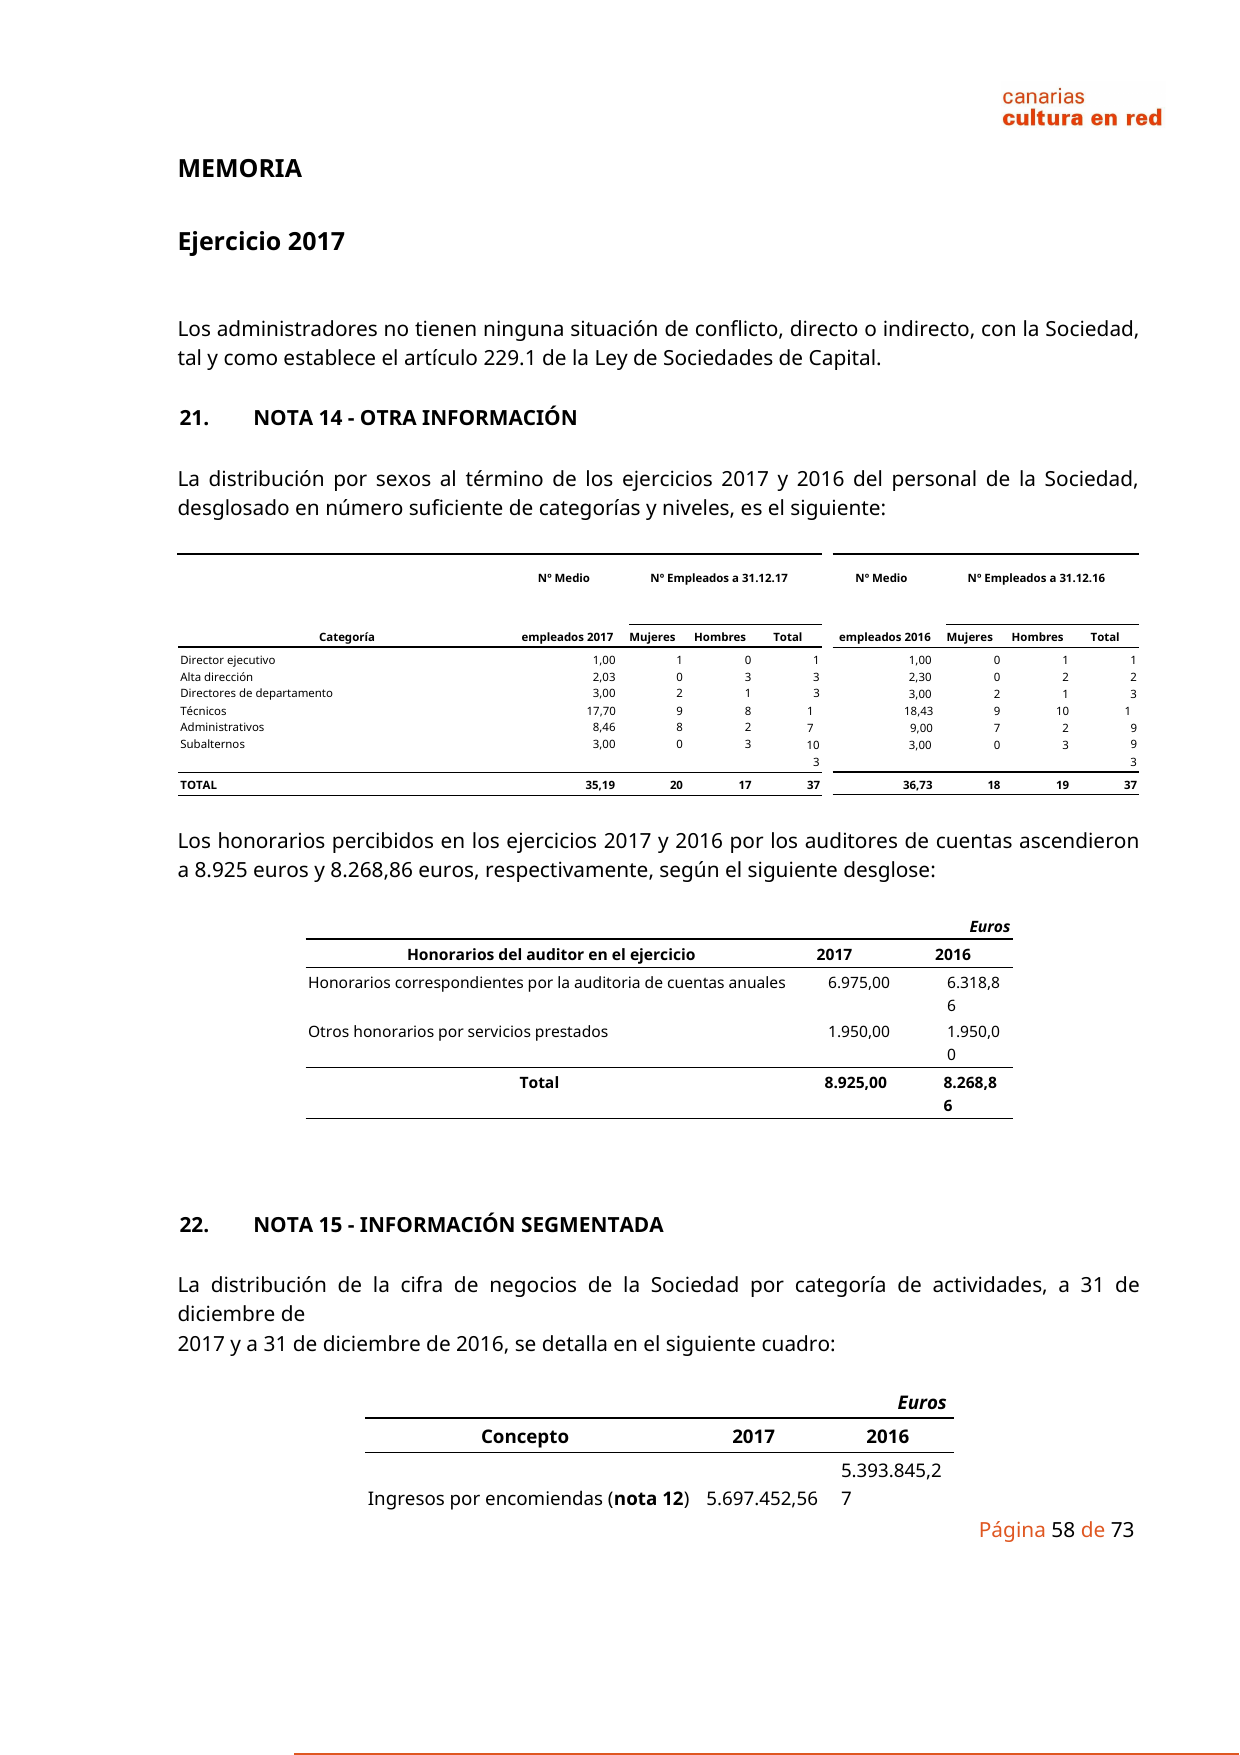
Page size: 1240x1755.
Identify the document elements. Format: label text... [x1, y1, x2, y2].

table_header empleados 2017 [521, 624, 629, 646]
subtitle NOTA 14 - OTRA INFORMACIÓN [179, 403, 1155, 432]
table_header 2017 [816, 940, 935, 966]
table_cell 1,00 2,30 3,00 18,43 9,00 3,00 [833, 648, 946, 771]
text Los administradores no tienen ninguna situación de conflicto, directo o indirecto, con la Sociedad, tal y como establece el artículo 229.1 de la Ley de Sociedades de Capital. [177, 314, 1141, 372]
table_header 2017 [701, 1419, 835, 1452]
table_cell 6.318,86 [935, 968, 1012, 1017]
table_header Mujeres [946, 625, 1011, 647]
table_cell 1 2 1 10 2 3 [1011, 648, 1090, 771]
table_header Hombres [694, 625, 773, 646]
table_cell 0 3 1 8 2 3 [694, 648, 773, 771]
table_cell 0 0 2 9 7 0 [946, 648, 1011, 771]
text La distribución por sexos al término de los ejercicios 2017 y 2016 del personal de la Sociedad, desglosado en número suficiente de categorías y niveles, es el siguiente: [177, 464, 1141, 521]
text 2017 y a 31 de diciembre de 2016, se detalla en el siguiente cuadro: [177, 1329, 1141, 1358]
table_header 2016 [835, 1419, 953, 1452]
table_cell Total [306, 1068, 816, 1117]
table_cell 6.975,00 [816, 968, 935, 1017]
table_cell 8.268,86 [935, 1068, 1012, 1117]
table_header [827, 590, 1139, 796]
table_header [178, 590, 827, 796]
table_header empleados 2016 [833, 624, 946, 647]
table_cell 1 2 3 19 9 3 [1090, 648, 1139, 771]
table_cell TOTAL [178, 773, 521, 795]
table_cell Otros honorarios por servicios prestados [306, 1017, 816, 1067]
table_cell 37 [1090, 773, 1139, 794]
table_cell 1 0 2 9 8 0 [629, 648, 694, 771]
table_cell 1.950,00 [935, 1017, 1012, 1067]
table_cell 17 [694, 773, 773, 795]
table_cell 5.393.845,27 [835, 1453, 953, 1514]
table_cell 36,73 [833, 773, 946, 794]
table_cell 37 [773, 773, 822, 795]
table_cell 35,19 [521, 773, 629, 795]
table_header Honorarios del auditor en el ejercicio [306, 940, 816, 966]
table_cell 1 3 3 17 10 3 [773, 648, 822, 771]
table_cell 20 [629, 773, 694, 795]
table_cell 19 [1011, 773, 1090, 794]
table_header Total [773, 625, 822, 646]
text Euros [969, 916, 1155, 937]
table_header Total [1090, 625, 1139, 647]
table_header Hombres [1011, 625, 1090, 647]
table_cell Ingresos por encomiendas (nota 12) [365, 1453, 701, 1514]
text Euros [726, 1389, 1121, 1415]
table_cell 8.925,00 [816, 1068, 935, 1117]
text Los honorarios percibidos en los ejercicios 2017 y 2016 por los auditores de cuentas ascendieron a 8.925 euros y 8.268,86 euros, respectivamente, según el siguiente desglose: [177, 826, 1141, 884]
text Nº Medio Nº Empleados a 31.12.17 Nº Medio Nº Empleados a 31.12.16 [177, 560, 1155, 588]
table_cell 5.697.452,56 [701, 1453, 835, 1514]
table_header Mujeres [629, 625, 694, 646]
subtitle NOTA 15 - INFORMACIÓN SEGMENTADA [179, 1210, 1155, 1239]
table_header Categoría [178, 624, 521, 646]
table_header 2016 [935, 940, 1012, 966]
table_cell 1.950,00 [816, 1017, 935, 1067]
table_header Concepto [365, 1419, 701, 1452]
table_cell 18 [946, 773, 1011, 794]
table_cell Director ejecutivo Alta dirección Directores de departamento Técnicos Administrativos Subalternos [178, 648, 521, 771]
text La distribución de la cifra de negocios de la Sociedad por categoría de actividades, a 31 de diciembre de [177, 1270, 1141, 1328]
table_cell 1,00 2,03 3,00 17,70 8,46 3,00 [521, 648, 629, 771]
table_cell Honorarios correspondientes por la auditoria de cuentas anuales [306, 968, 816, 1017]
